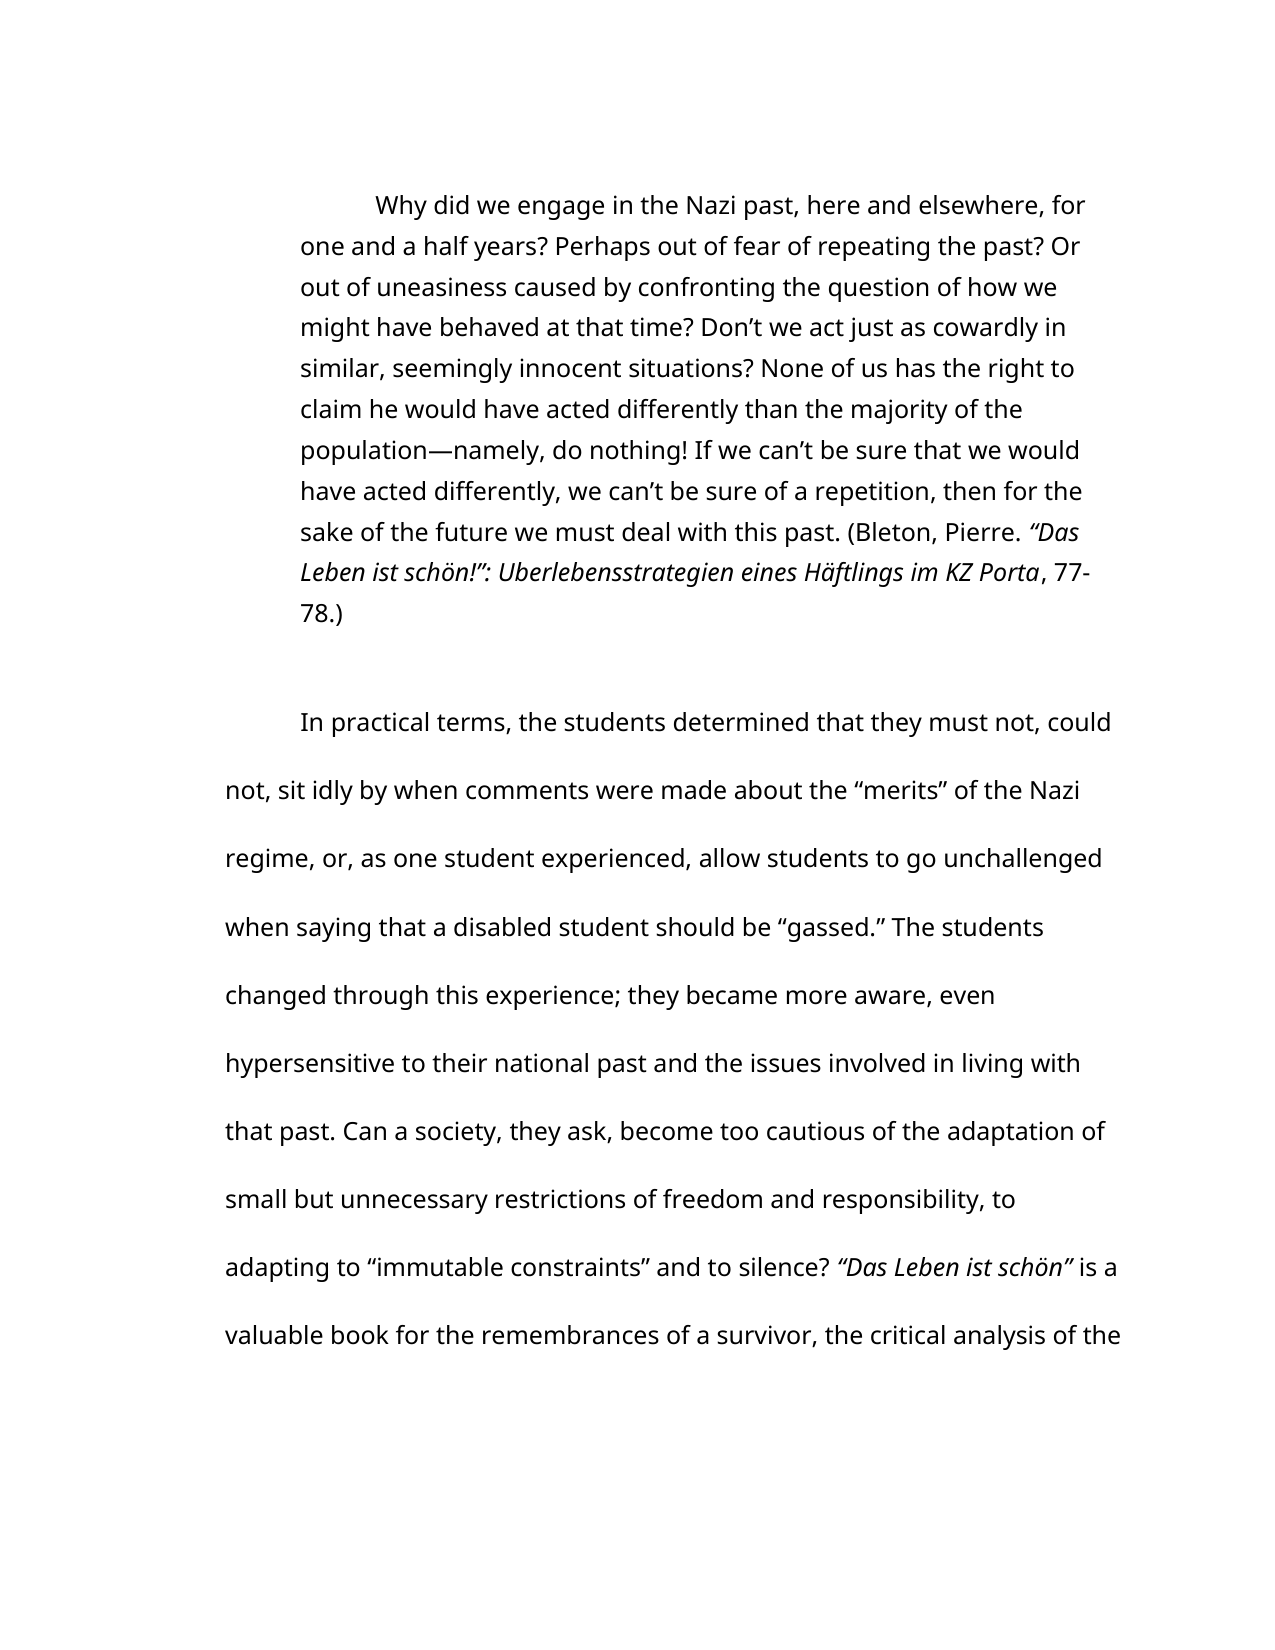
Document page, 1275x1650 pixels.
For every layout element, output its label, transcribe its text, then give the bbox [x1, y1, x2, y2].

text In practical terms, the students determined that they must not, could not, sit idly by when comments were made about the “merits” of the Nazi regime, or, as one student experienced, allow students to go unchallenged when saying that a disabled student should be “gassed.” The students changed through this experience; they became more aware, even hypersensitive to their national past and the issues involved in living with that past. Can a society, they ask, become too cautious of the adaptation of small but unnecessary restrictions of freedom and responsibility, to adapting to “immutable constraints” and to silence? “Das Leben ist schön” is a valuable book for the remembrances of a survivor, the critical analysis of the [225, 705, 1125, 1352]
text Why did we engage in the Nazi past, here and elsewhere, for one and a half years? Perhaps out of fear of repeating the past? Or out of uneasiness caused by confronting the question of how we might have behaved at that time? Don’t we act just as cowardly in similar, seemingly innocent situations? None of us has the right to claim he would have acted differently than the majority of the population—namely, do nothing! If we can’t be sure that we would have acted differently, we can’t be sure of a repetition, then for the sake of the future we must deal with this past. (Bleton, Pierre. “Das Leben ist schön!”: Uberlebensstrategien eines Häftlings im KZ Porta, 77-78.) [300, 187, 1125, 630]
